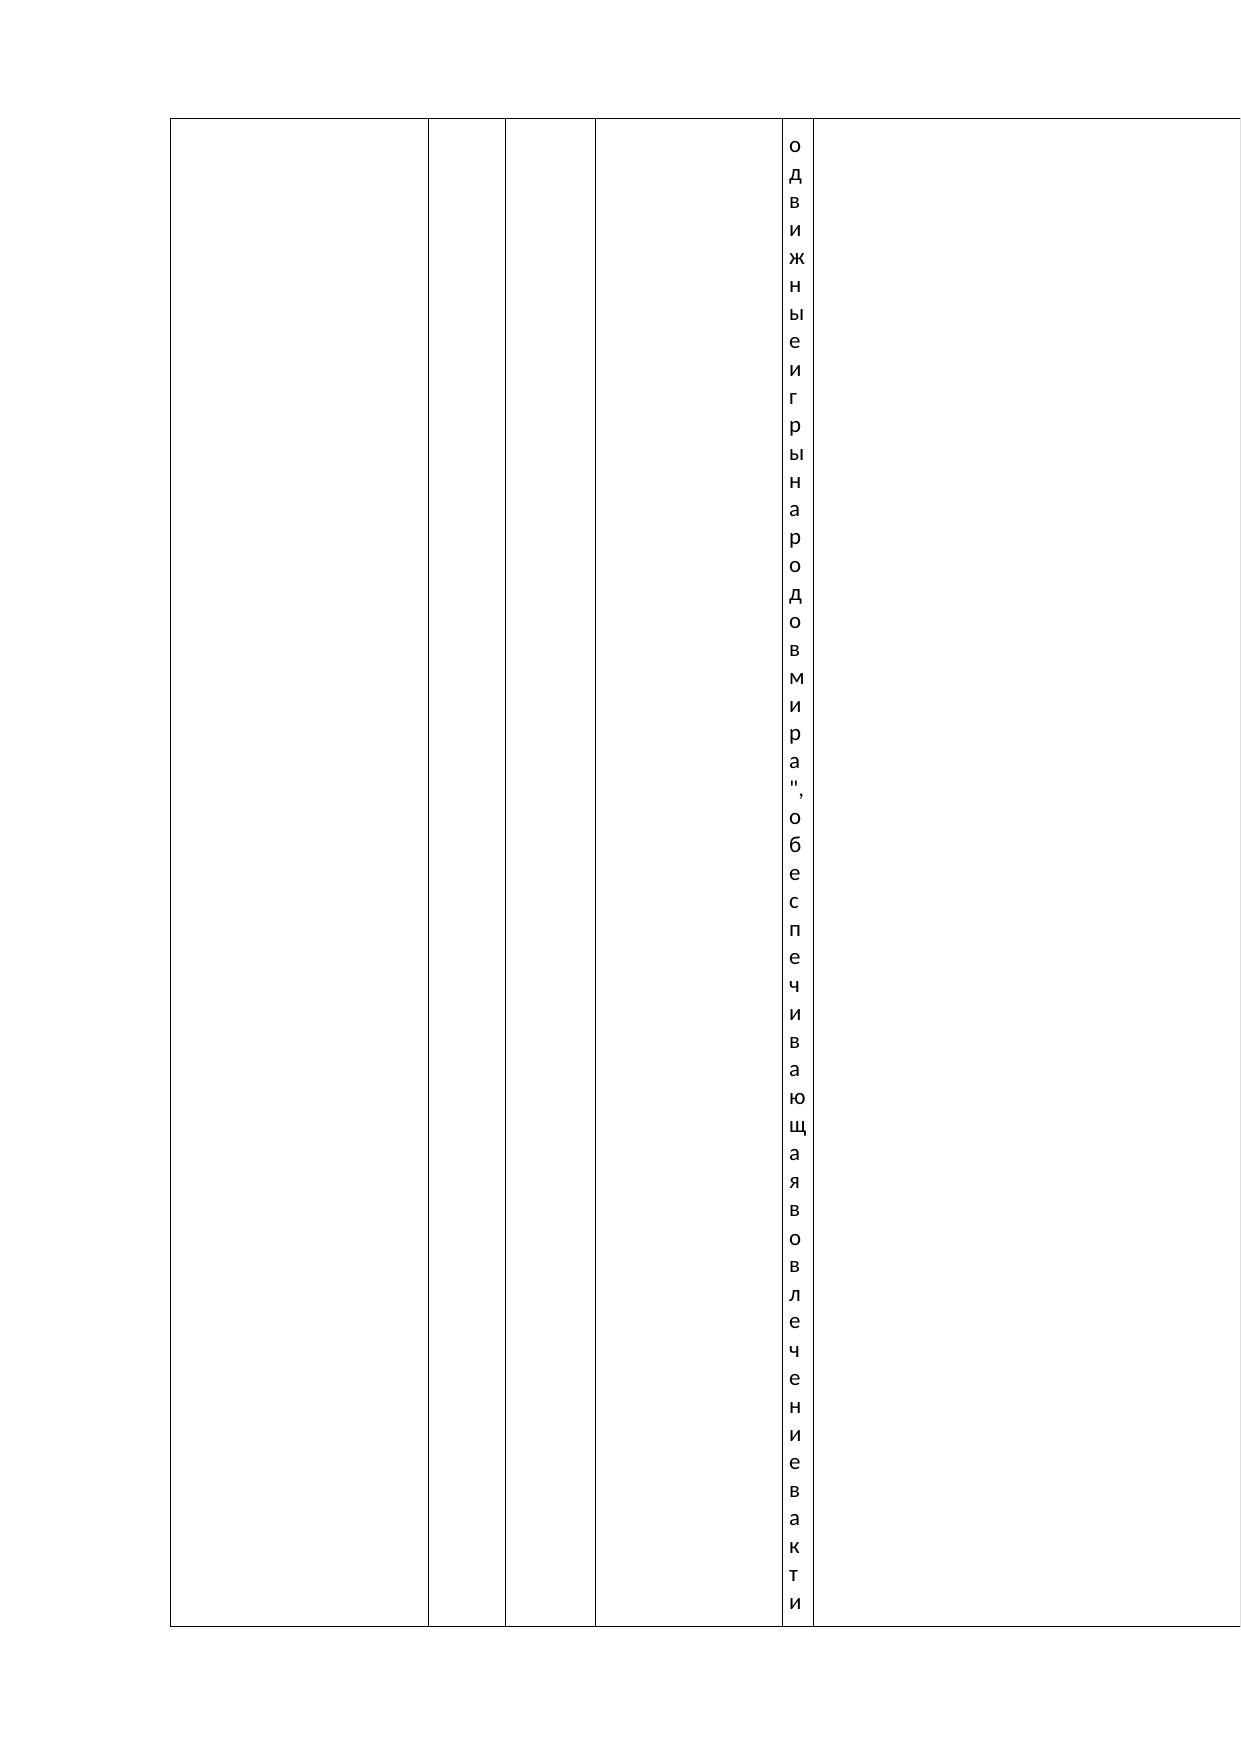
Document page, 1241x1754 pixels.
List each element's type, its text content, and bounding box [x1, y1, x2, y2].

table_cell [596, 119, 782, 1626]
table_cell одвижные игры народов мира", обеспечивающая вовлечение в акти [783, 119, 813, 1626]
table_cell [814, 119, 1240, 1626]
table_cell [429, 119, 505, 1626]
table_cell [506, 119, 595, 1626]
table_cell [171, 119, 428, 1626]
